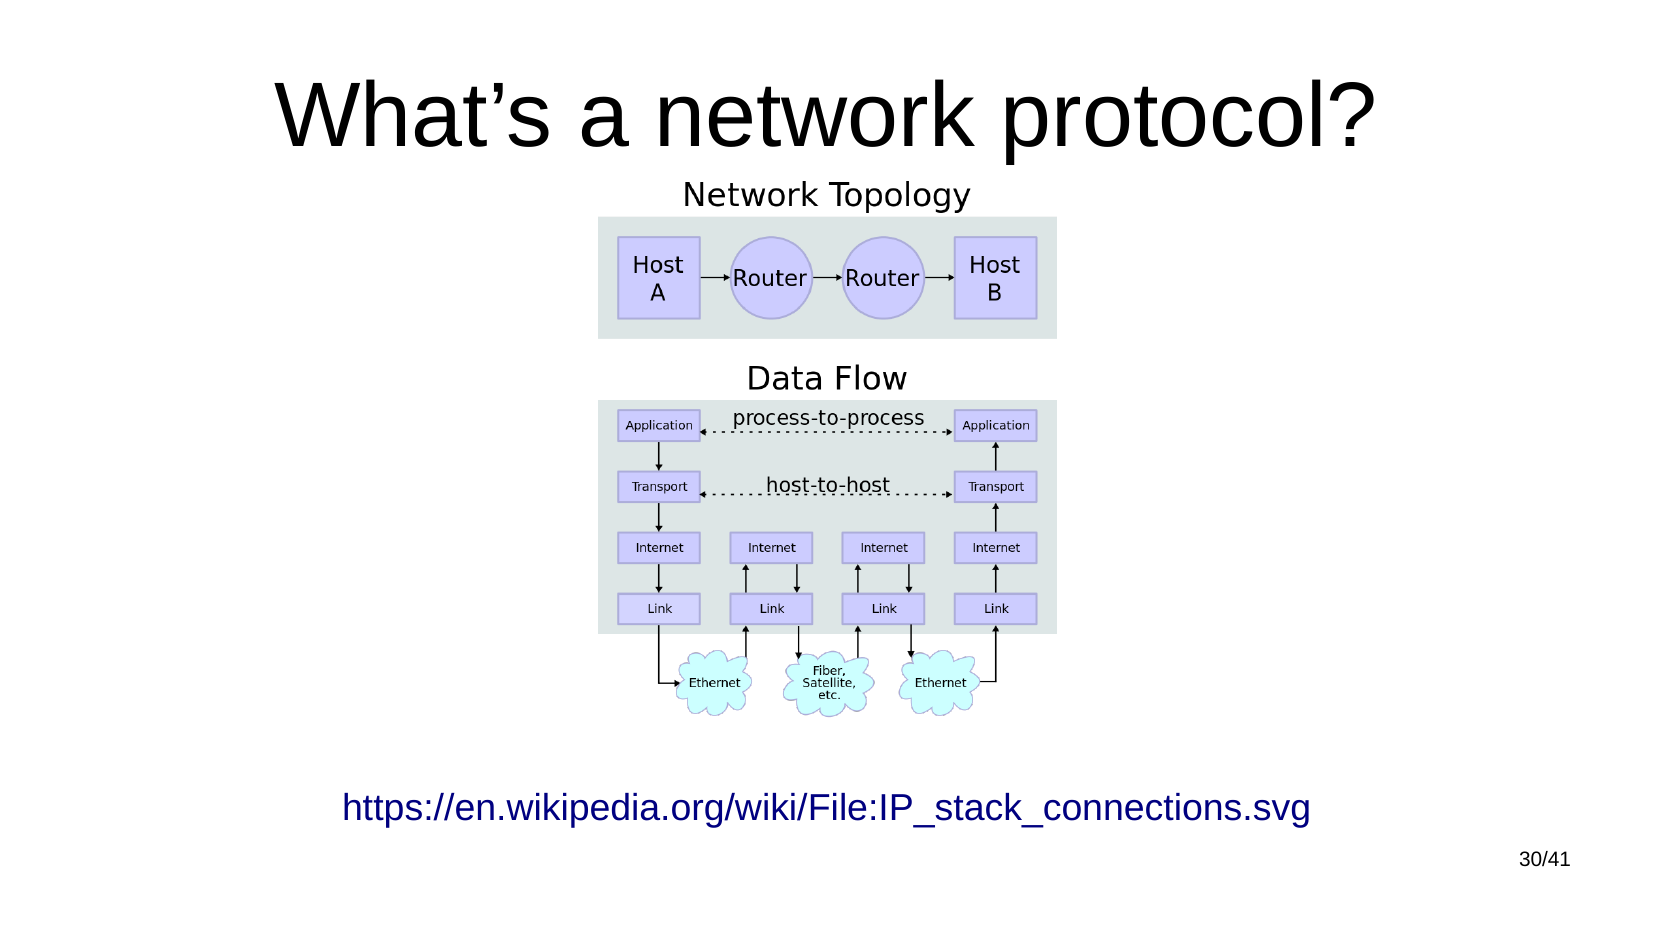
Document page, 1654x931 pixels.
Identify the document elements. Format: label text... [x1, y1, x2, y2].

text_box https://en.wikipedia.org/wiki/File:IP_stack_connections.svg [327, 779, 1327, 837]
title What’s a network protocol? [82, 37, 1571, 193]
picture [577, 165, 1077, 756]
